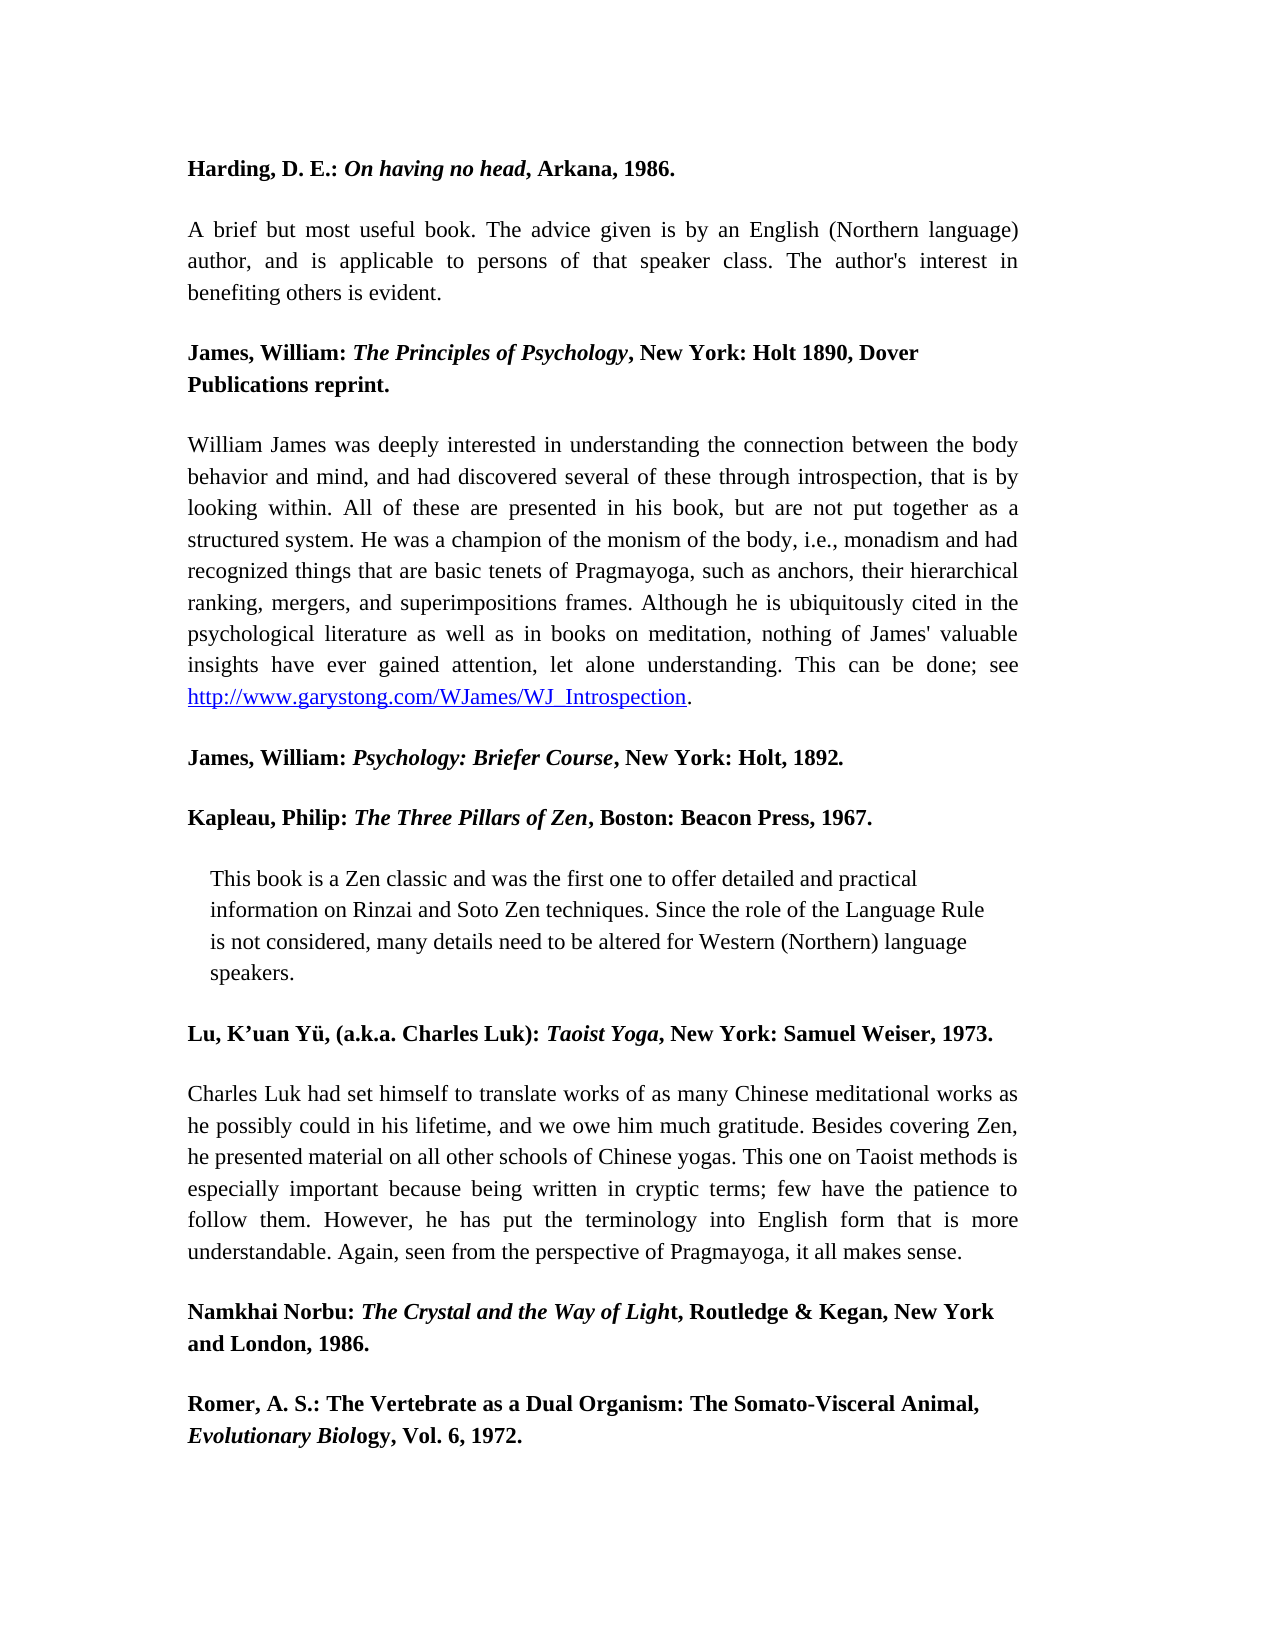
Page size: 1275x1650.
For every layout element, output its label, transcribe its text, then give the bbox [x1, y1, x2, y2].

text Charles Luk had set himself to translate works of as many Chinese meditational works as he possibly could in his lifetime, and we owe him much gratitude. Besides covering Zen, he presented material on all other schools of Chinese yogas. This one on Taoist methods is especially important because being written in cryptic terms; few have the patience to follow them. However, he has put the terminology into English form that is more understandable. Again, seen from the perspective of Pragmayoga, it all makes sense. [187, 1075, 1020, 1264]
text This book is a Zen classic and was the first one to offer detailed and practical information on Rinzai and Soto Zen techniques. Since the role of the Language Rule is not considered, many details need to be altered for Western (Northern) language speakers. [210, 860, 990, 986]
text Kapleau, Philip: The Three Pillars of Zen, Boston: Beacon Press, 1967. [187, 799, 1020, 831]
text A brief but most useful book. The advice given is by an English (Northern language) author, and is applicable to persons of that speaker class. The author's interest in benefiting others is evident. [187, 211, 1020, 305]
text James, William: The Principles of Psychology, New York: Holt 1890, Dover Publications reprint. [187, 334, 1020, 397]
text Namkhai Norbu: The Crystal and the Way of Light, Routledge & Kegan, New York and London, 1986. [187, 1293, 1020, 1356]
text Romer, A. S.: The Vertebrate as a Dual Organism: The Somato-Visceral Animal, Evolutionary Biology, Vol. 6, 1972. [187, 1385, 1020, 1448]
text James, William: Psychology: Briefer Course, New York: Holt, 1892. [187, 738, 1020, 770]
text Harding, D. E.: On having no head, Arkana, 1986. [187, 150, 1020, 181]
text William James was deeply interested in understanding the connection between the body behavior and mind, and had discovered several of these through introspection, that is by looking within. All of these are presented in his book, but are not put together as a structured system. He was a champion of the monism of the body, i.e., monadism and had recognized things that are basic tenets of Pragmayoga, such as anchors, their hierarchical ranking, mergers, and superimpositions frames. Although he is ubiquitously cited in the psychological literature as well as in books on meditation, nothing of James' valuable insights have ever gained attention, let alone understanding. This can be done; see http://www.garystong.com/WJames/WJ_Introspection. [187, 426, 1020, 709]
text Lu, K’uan Yü, (a.k.a. Charles Luk): Taoist Yoga, New York: Samuel Weiser, 1973. [187, 1015, 1020, 1046]
